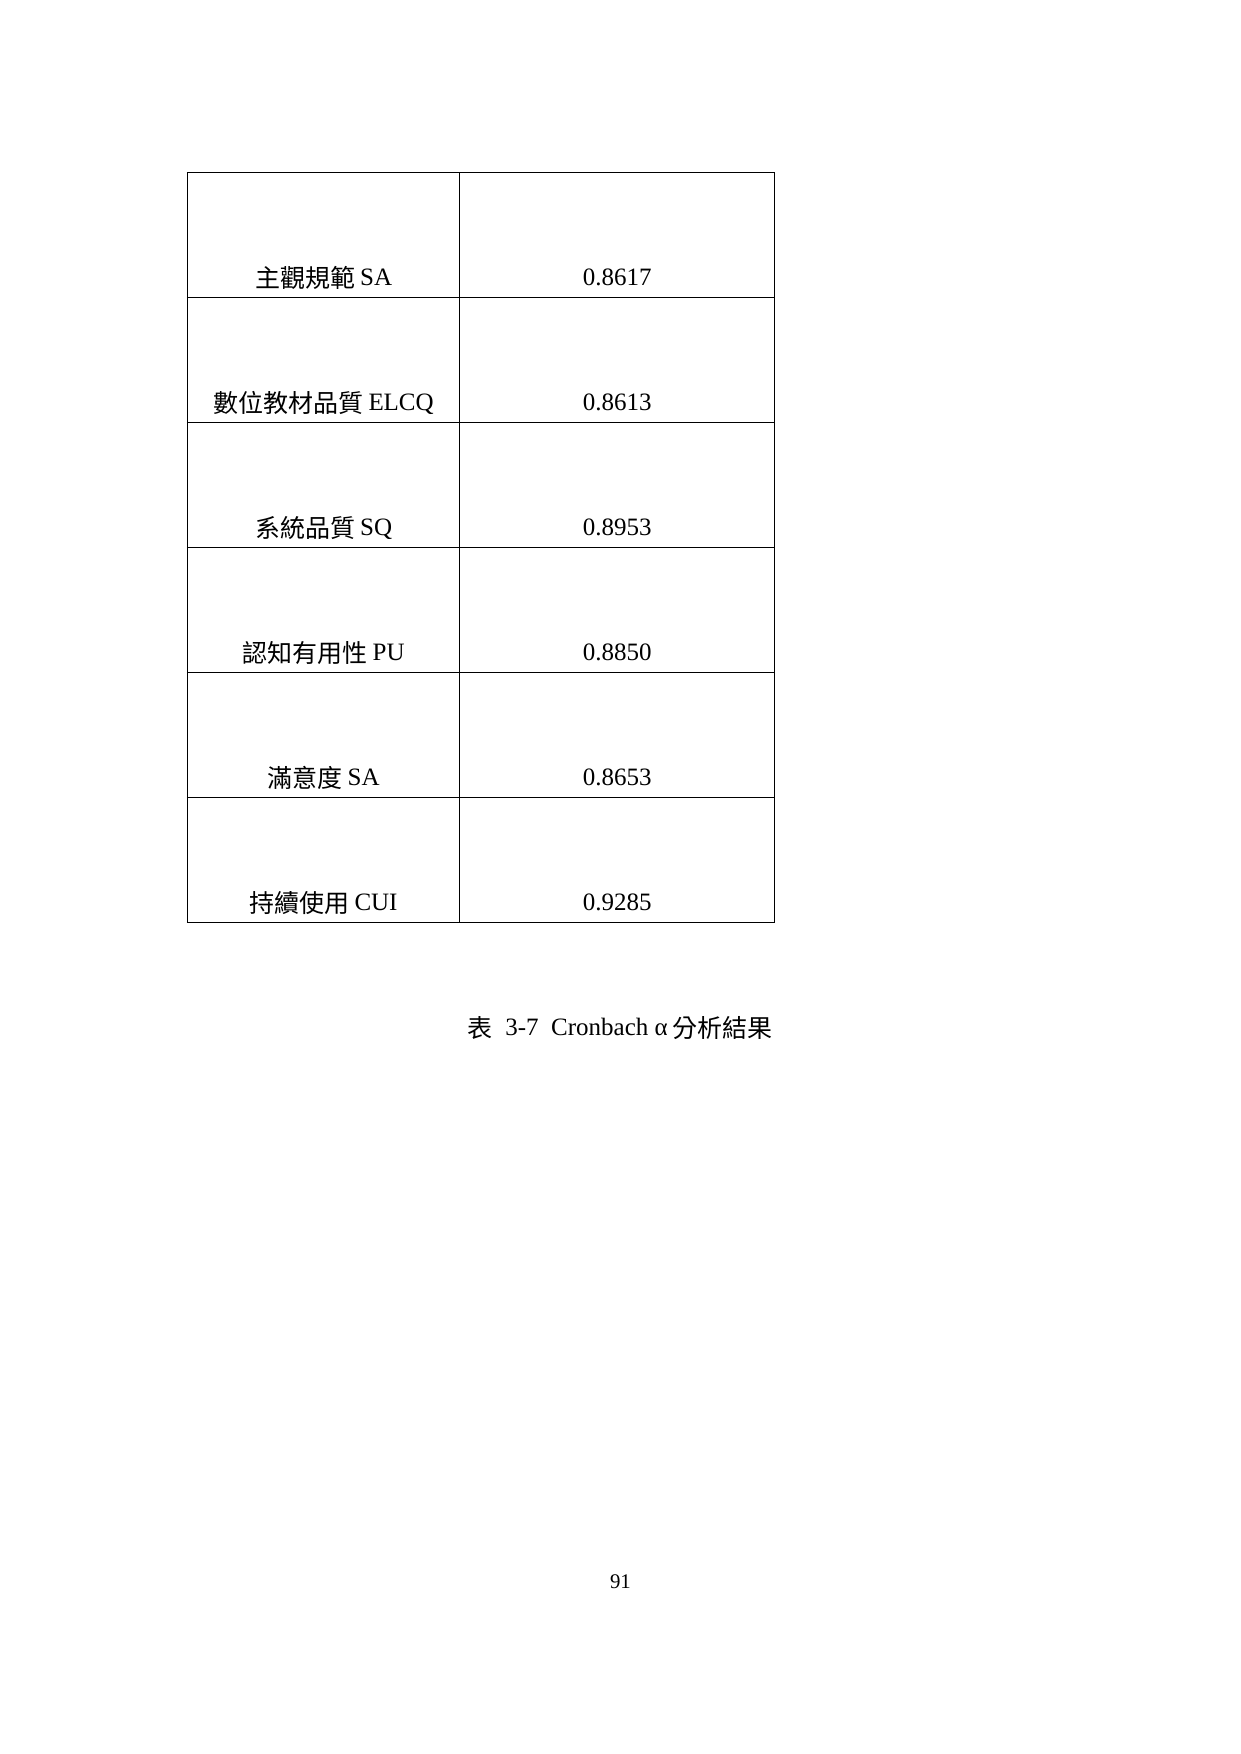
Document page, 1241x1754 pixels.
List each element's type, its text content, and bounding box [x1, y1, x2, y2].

table_cell 認知有用性PU [188, 548, 459, 672]
table_cell 主觀規範SA [188, 173, 459, 297]
table_cell 持續使用CUI [188, 798, 459, 922]
table_cell 0.8850 [460, 548, 774, 672]
table_cell 數位教材品質ELCQ [188, 298, 459, 422]
table_cell 0.9285 [460, 798, 774, 922]
table_cell 滿意度SA [188, 673, 459, 797]
table_cell 0.8617 [460, 173, 774, 297]
table_cell 0.8653 [460, 673, 774, 797]
table_cell 系統品質SQ [188, 423, 459, 547]
text 表 3-7 Cronbach α分析結果 [187, 984, 1053, 1047]
table_cell 0.8953 [460, 423, 774, 547]
table_cell 0.8613 [460, 298, 774, 422]
